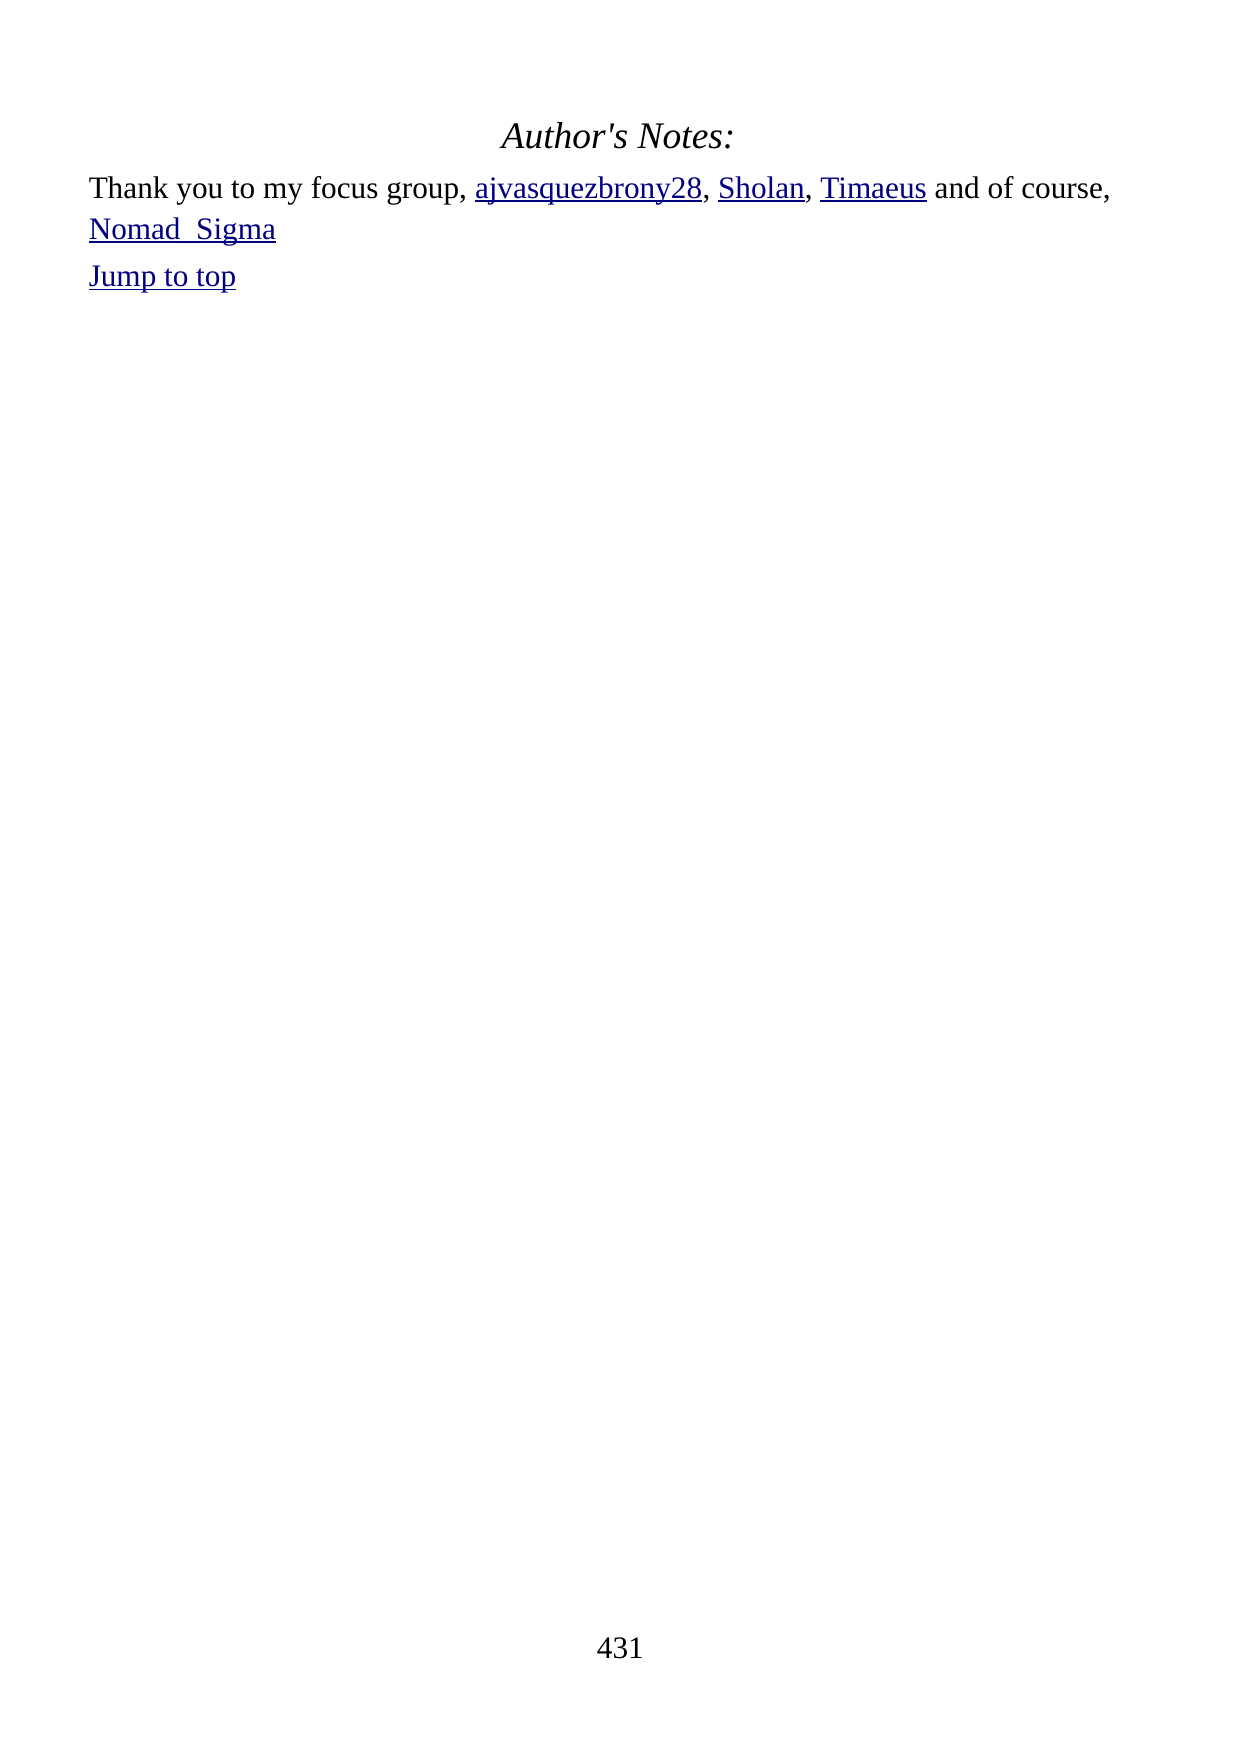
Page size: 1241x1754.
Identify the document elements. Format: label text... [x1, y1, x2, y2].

text Thank you to my focus group, ajvasquezbrony28, Sholan, Timaeus and of course, Nomad_Sigma [88, 169, 1152, 246]
subtitle Author's Notes: [88, 113, 1152, 157]
text Jump to top [88, 258, 1152, 293]
